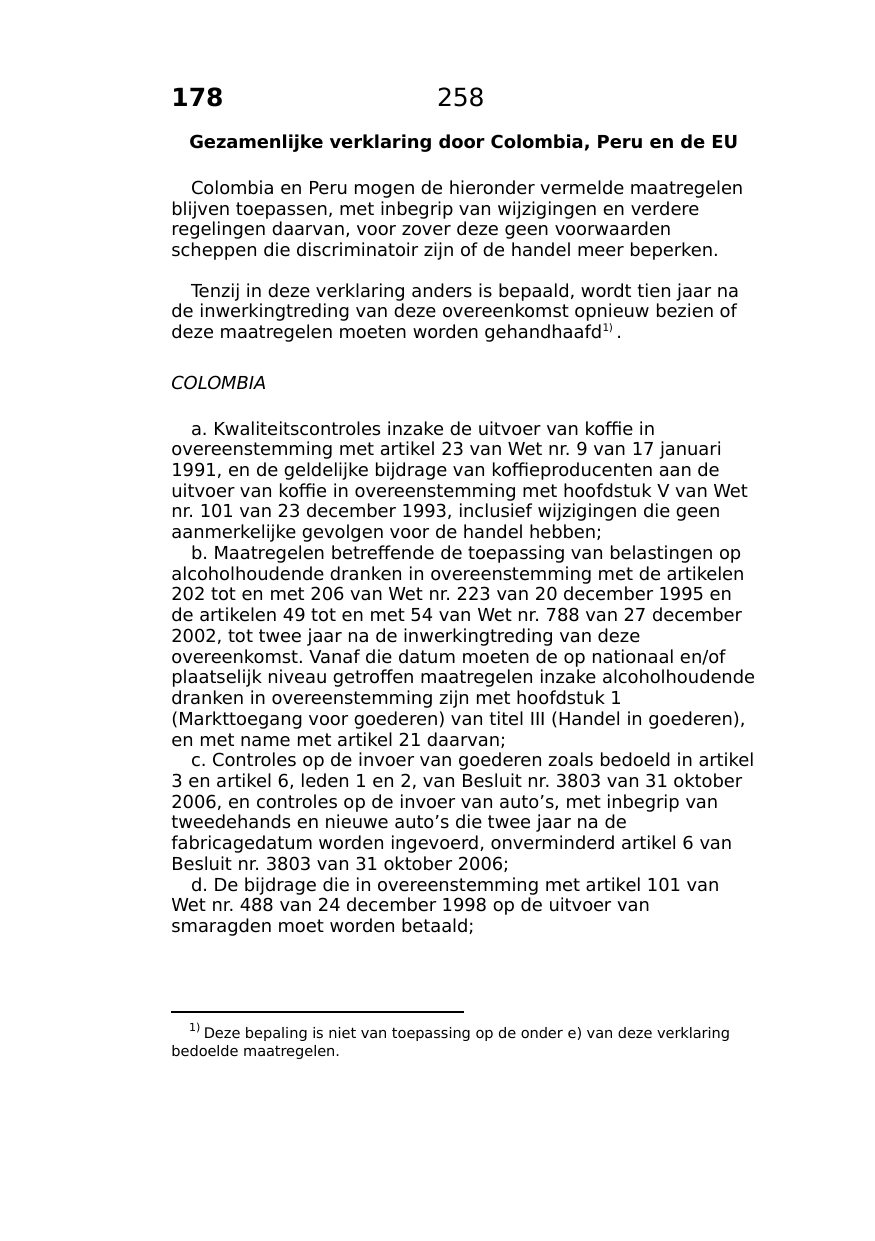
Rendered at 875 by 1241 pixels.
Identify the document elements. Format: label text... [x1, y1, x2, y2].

text Colombia en Peru mogen de hieronder vermelde maatregelen blijven toepassen, met inbegrip van wijzigingen en verdere regelingen daarvan, voor zover deze geen voorwaarden scheppen die discriminatoir zijn of de handel meer beperken. [171, 178, 756, 261]
text a. Kwaliteitscontroles inzake de uitvoer van koffie in overeenstemming met artikel 23 van Wet nr. 9 van 17 januari 1991, en de geldelijke bijdrage van koffieproducenten aan de uitvoer van koffie in overeenstemming met hoofdstuk V van Wet nr. 101 van 23 december 1993, inclusief wijzigingen die geen aanmerkelijke gevolgen voor de handel hebben; [171, 418, 756, 543]
text d. De bijdrage die in overeenstemming met artikel 101 van Wet nr. 488 van 24 december 1998 op de uitvoer van smaragden moet worden betaald; [171, 874, 756, 937]
subtitle Gezamenlijke verklaring door Colombia, Peru en de EU [171, 132, 756, 153]
text b. Maatregelen betreffende de toepassing van belastingen op alcoholhoudende dranken in overeenstemming met de artikelen 202 tot en met 206 van Wet nr. 223 van 20 december 1995 en de artikelen 49 tot en met 54 van Wet nr. 788 van 27 december 2002, tot twee jaar na de inwerkingtreding van deze overeenkomst. Vanaf die datum moeten de op nationaal en/of plaatselijk niveau getroffen maatregelen inzake alcoholhoudende dranken in overeenstemming zijn met hoofdstuk 1 (Markttoegang voor goederen) van titel III (Handel in goederen), en met name met artikel 21 daarvan; [171, 543, 756, 750]
text Tenzij in deze verklaring anders is bepaald, wordt tien jaar na de inwerkingtreding van deze overeenkomst opnieuw bezien of deze maatregelen moeten worden gehandhaafd. [171, 281, 756, 343]
subtitle COLOMBIA [171, 373, 756, 393]
text c. Controles op de invoer van goederen zoals bedoeld in artikel 3 en artikel 6, leden 1 en 2, van Besluit nr. 3803 van 31 oktober 2006, en controles op de invoer van auto’s, met inbegrip van tweedehands en nieuwe auto’s die twee jaar na de fabricagedatum worden ingevoerd, onverminderd artikel 6 van Besluit nr. 3803 van 31 oktober 2006; [171, 750, 756, 874]
text Deze bepaling is niet van toepassing op de onder e) van deze verklaring bedoelde maatregelen. [171, 1021, 756, 1060]
